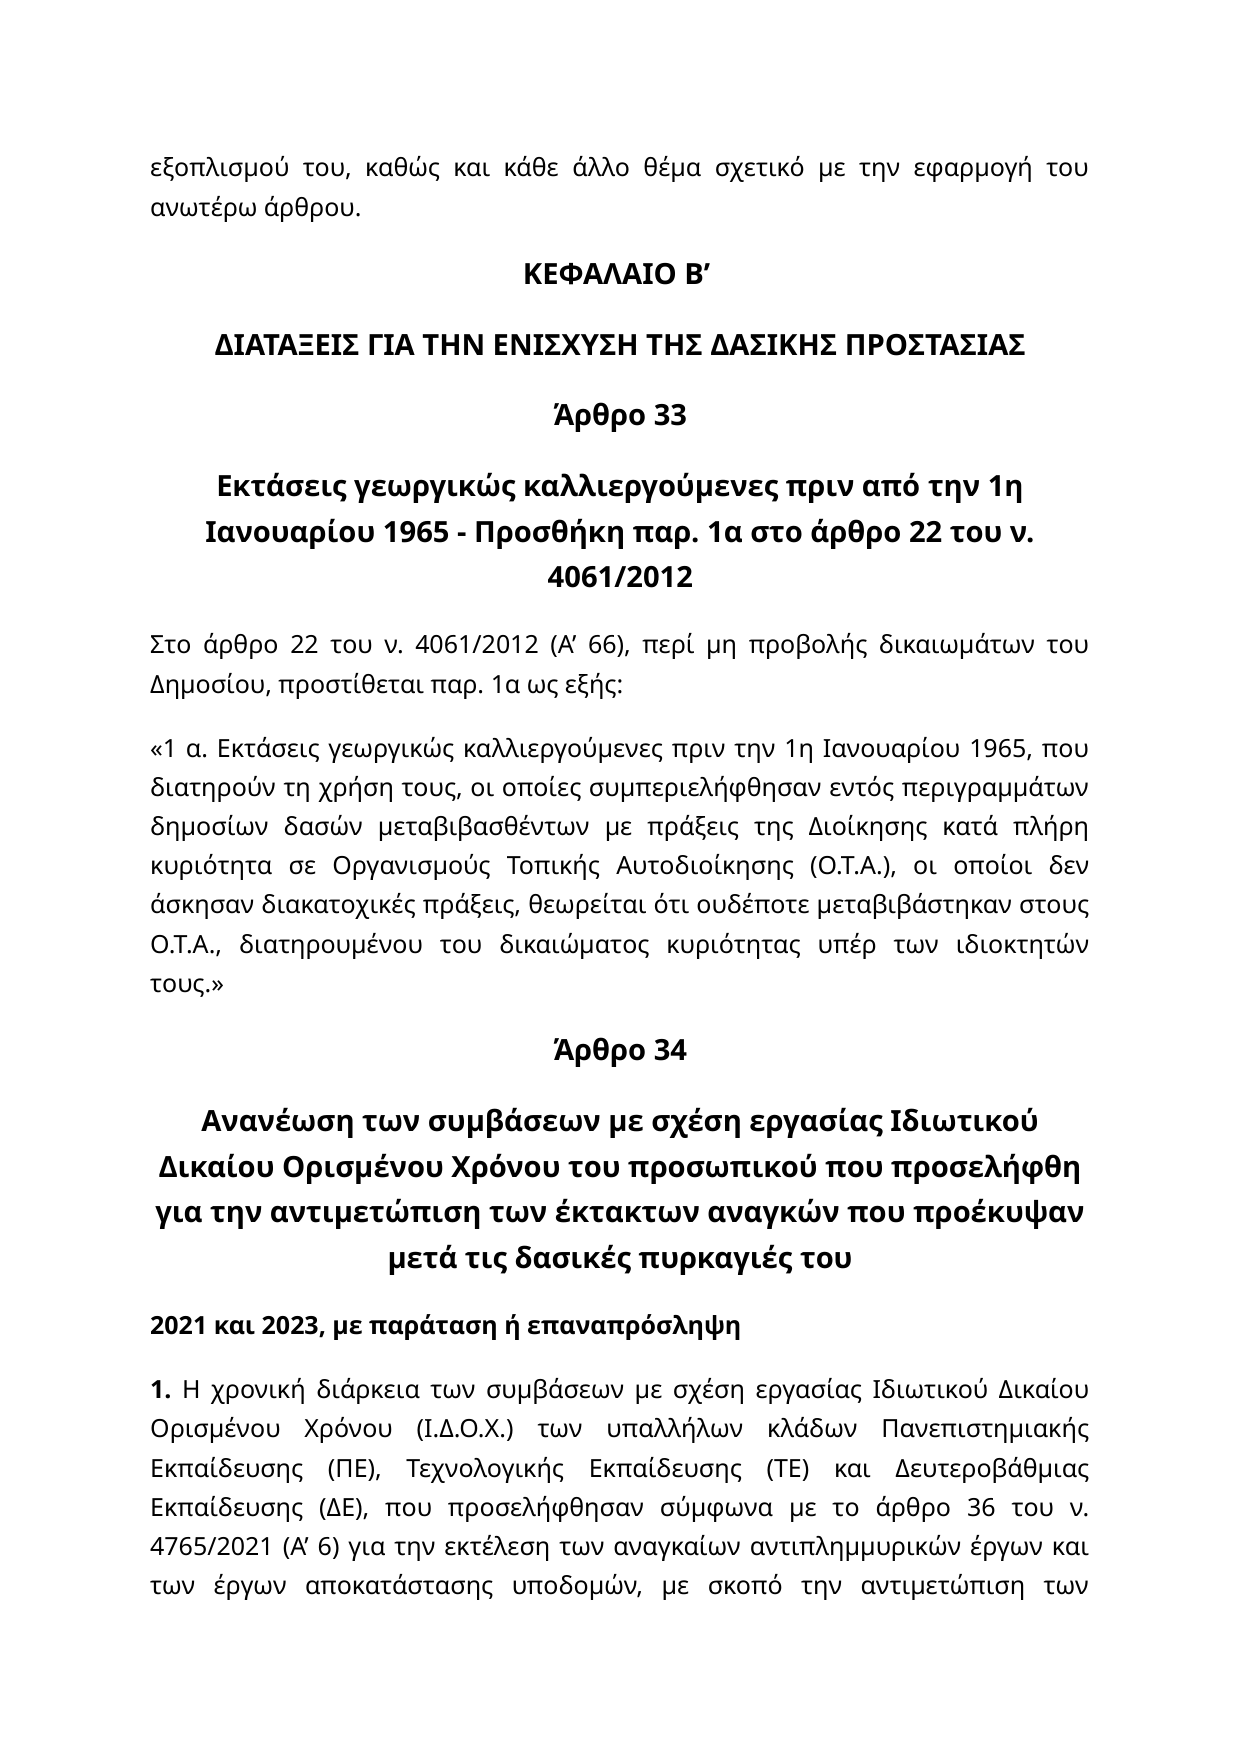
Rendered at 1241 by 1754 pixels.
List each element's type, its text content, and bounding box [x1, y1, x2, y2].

subtitle Άρθρο 33 [150, 394, 1090, 434]
subtitle Άρθρο 34 [150, 1029, 1090, 1069]
text 2021 και 2023, με παράταση ή επαναπρόσληψη [150, 1308, 1090, 1342]
text εξοπλισμού του, καθώς και κάθε άλλο θέμα σχετικό με την εφαρμογή του ανωτέρω άρθρου. [150, 150, 1090, 223]
text Στο άρθρο 22 του ν. 4061/2012 (Α’ 66), περί μη προβολής δικαιωμάτων του Δημοσίου, προστίθεται παρ. 1α ως εξής: [150, 627, 1090, 700]
subtitle ΚΕΦΑΛΑΙΟ Β’ [150, 253, 1090, 293]
text 1. Η χρονική διάρκεια των συμβάσεων με σχέση εργασίας Ιδιωτικού Δικαίου Ορισμένου Χρόνου (Ι.Δ.Ο.Χ.) των υπαλλήλων κλάδων Πανεπιστημιακής Εκπαίδευσης (ΠΕ), Τεχνολογικής Εκπαίδευσης (ΤΕ) και Δευτεροβάθμιας Εκπαίδευσης (ΔΕ), που προσελήφθησαν σύμφωνα με το άρθρο 36 του ν. 4765/2021 (Α’ 6) για την εκτέλεση των αναγκαίων αντιπλημμυρικών έργων και των έργων αποκατάστασης υποδομών, με σκοπό την αντιμετώπιση των [150, 1372, 1090, 1602]
subtitle Εκτάσεις γεωργικώς καλλιεργούμενες πριν από την 1η Ιανουαρίου 1965 - Προσθήκη παρ. 1α στο άρθρο 22 του ν. 4061/2012 [150, 465, 1090, 596]
subtitle ΔΙΑΤΑΞΕΙΣ ΓΙΑ ΤΗΝ ΕΝΙΣΧΥΣΗ ΤΗΣ ΔΑΣΙΚΗΣ ΠΡΟΣΤΑΣΙΑΣ [150, 324, 1090, 364]
subtitle Ανανέωση των συμβάσεων με σχέση εργασίας Ιδιωτικού Δικαίου Ορισμένου Χρόνου του προσωπικού που προσελήφθη για την αντιμετώπιση των έκτακτων αναγκών που προέκυψαν μετά τις δασικές πυρκαγιές του [150, 1100, 1090, 1277]
text «1 α. Εκτάσεις γεωργικώς καλλιεργούμενες πριν την 1η Ιανουαρίου 1965, που διατηρούν τη χρήση τους, οι οποίες συμπεριελήφθησαν εντός περιγραμμάτων δημοσίων δασών μεταβιβασθέντων με πράξεις της Διοίκησης κατά πλήρη κυριότητα σε Οργανισμούς Τοπικής Αυτοδιοίκησης (Ο.Τ.Α.), οι οποίοι δεν άσκησαν διακατοχικές πράξεις, θεωρείται ότι ουδέποτε μεταβιβάστηκαν στους Ο.Τ.Α., διατηρουμένου του δικαιώματος κυριότητας υπέρ των ιδιοκτητών τους.» [150, 730, 1090, 999]
